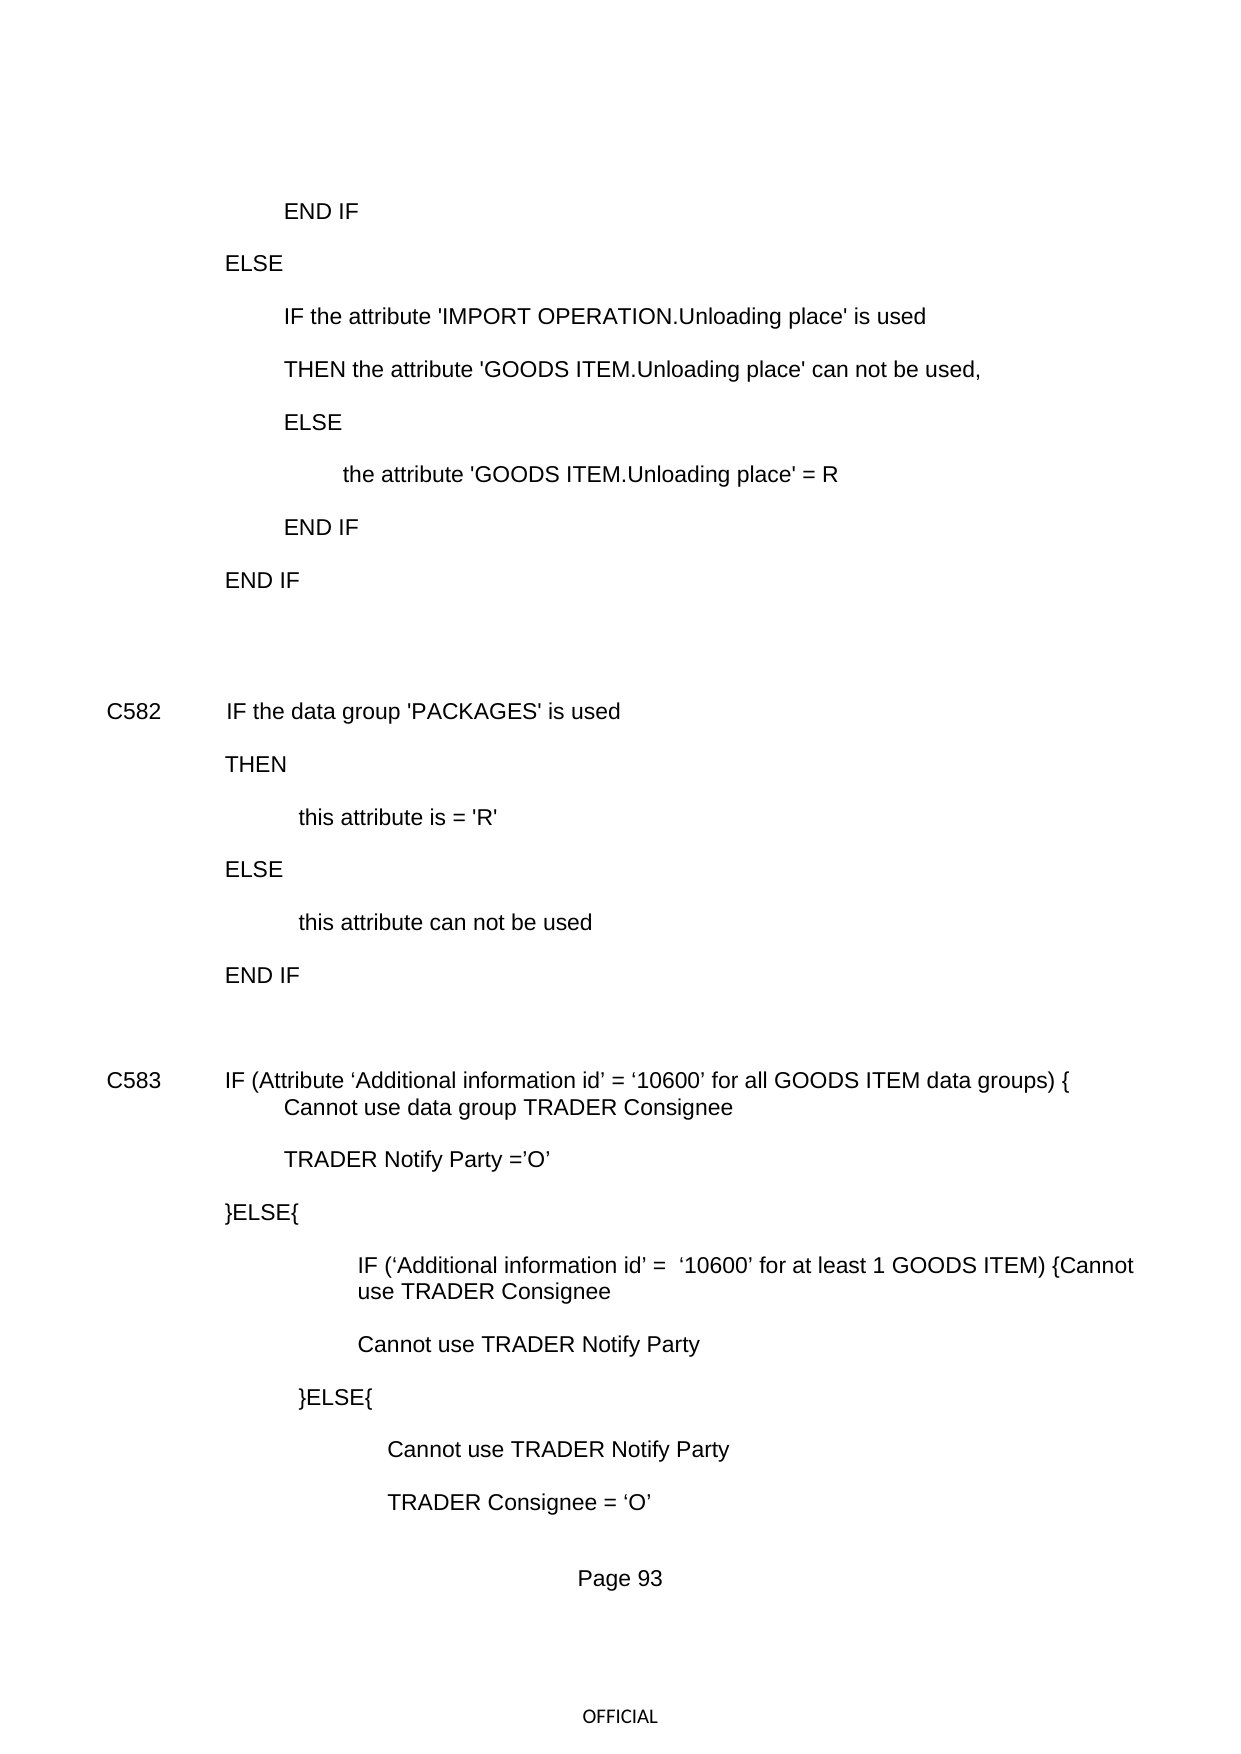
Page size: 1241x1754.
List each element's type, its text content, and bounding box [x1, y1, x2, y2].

text END IF [283, 514, 1134, 540]
text this attribute can not be used [298, 909, 1134, 936]
text THEN the attribute 'GOODS ITEM.Unloading place' can not be used, [283, 356, 1134, 382]
text TRADER Notify Party =’O’ [283, 1146, 1134, 1173]
text IF the attribute 'IMPORT OPERATION.Unloading place' is used [283, 303, 1134, 329]
text C583 IF (Attribute ‘Additional information id’ = ‘10600’ for all GOODS ITEM data groups) { [106, 1067, 1134, 1094]
text this attribute is = 'R' [298, 804, 1134, 830]
text Cannot use data group TRADER Consignee [283, 1094, 1134, 1120]
text }ELSE{ [224, 1199, 1134, 1225]
text the attribute 'GOODS ITEM.Unloading place' = R [343, 461, 1134, 487]
text ELSE [224, 856, 1134, 883]
text ELSE [224, 250, 1134, 277]
text END IF [224, 962, 1134, 988]
text Cannot use TRADER Notify Party [387, 1436, 1134, 1463]
text C582 IF the data group 'PACKAGES' is used [106, 698, 1134, 725]
text END IF [283, 198, 1134, 224]
text END IF [224, 567, 1134, 593]
text TRADER Consignee = ‘O’ [387, 1489, 1134, 1515]
text ELSE [283, 408, 1134, 435]
text Cannot use TRADER Notify Party [357, 1331, 1134, 1357]
text }ELSE{ [298, 1383, 1134, 1410]
text THEN [224, 751, 1134, 777]
text IF (‘Additional information id’ = ‘10600’ for at least 1 GOODS ITEM) {Cannot use TRADER Consignee [357, 1252, 1134, 1304]
